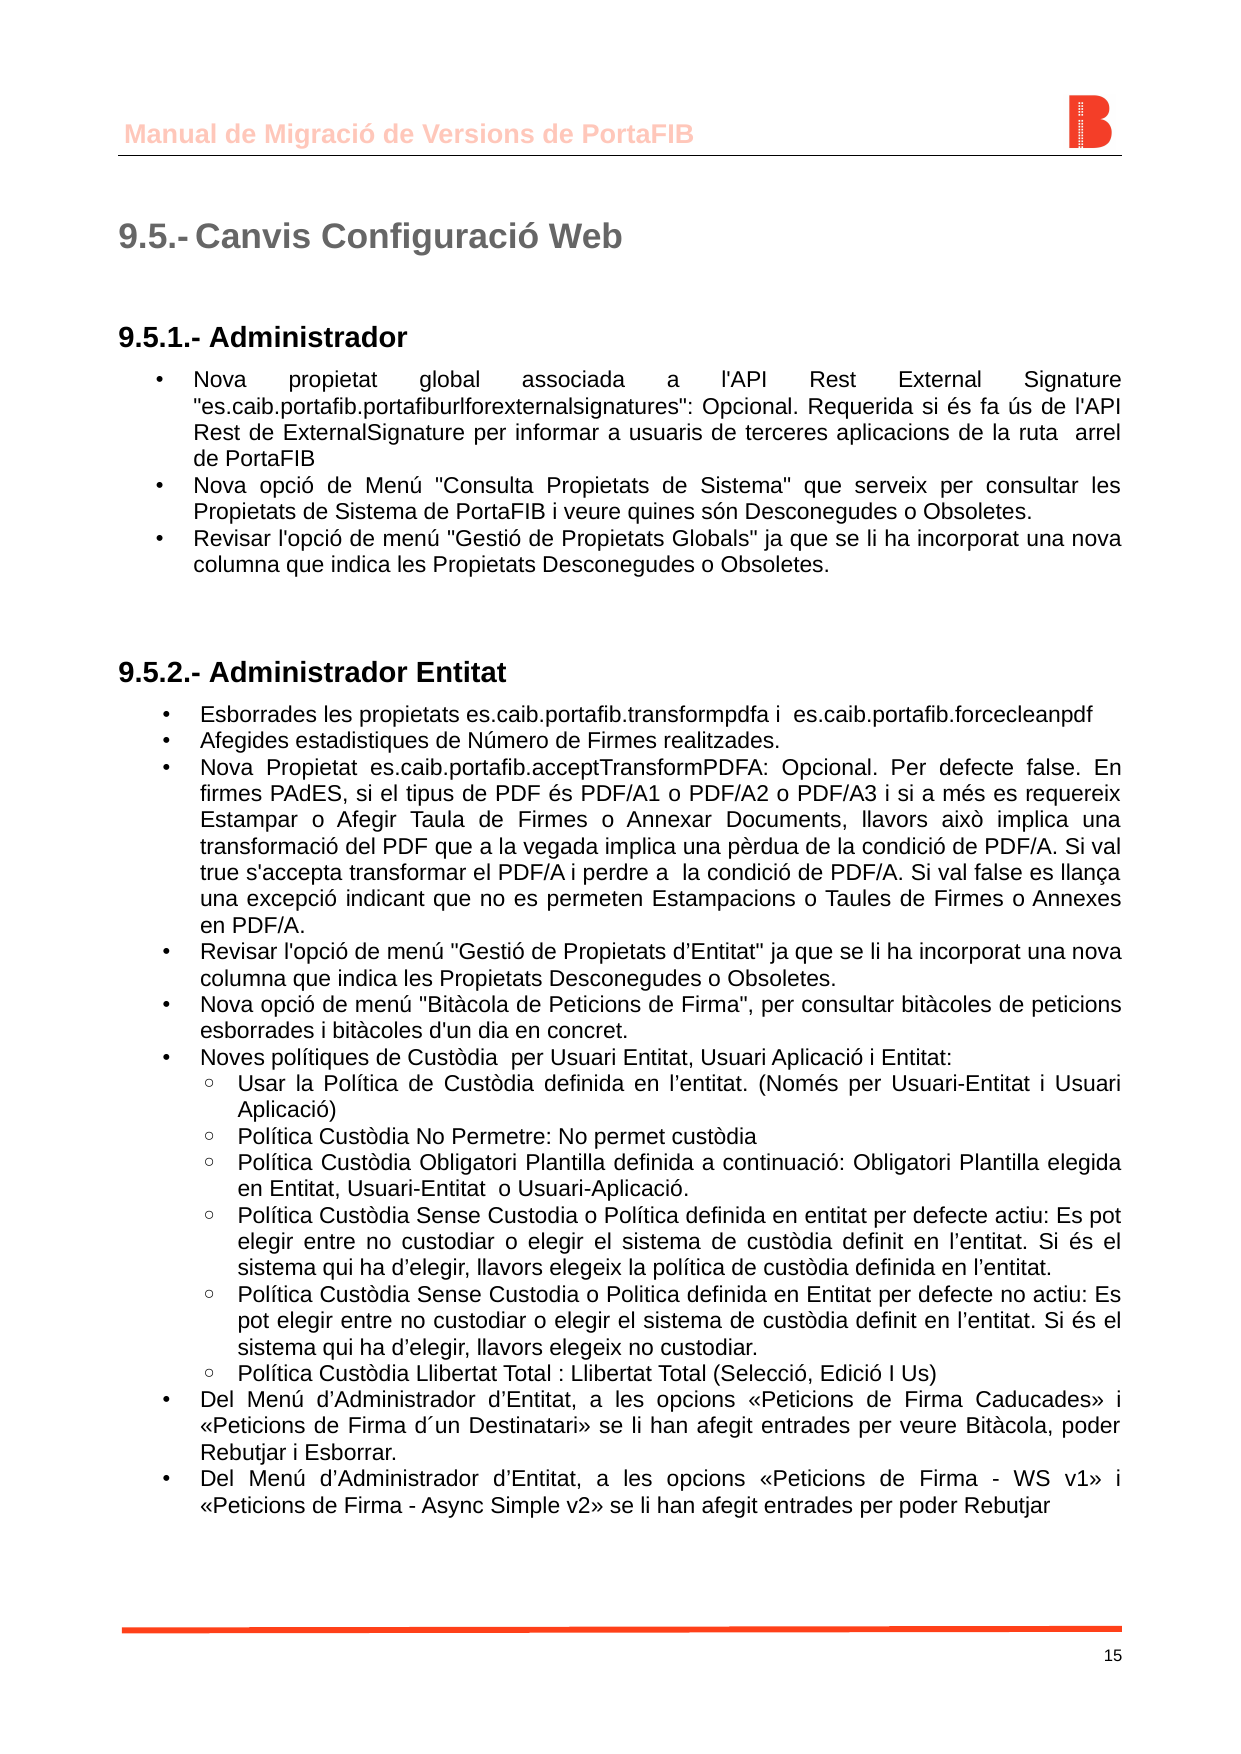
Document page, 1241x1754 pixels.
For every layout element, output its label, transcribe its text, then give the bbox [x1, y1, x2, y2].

list Nova opció de menú "Bitàcola de Peticions de Firma", per consultar bitàcoles de peticions esborrades i bitàcoles d'un dia en concret. [162, 991, 1122, 1043]
subtitle Administrador [118, 320, 1122, 354]
list Afegides estadistiques de Número de Firmes realitzades. [162, 727, 1122, 754]
list Revisar l'opció de menú "Gestió de Propietats Globals" ja que se li ha incorporat una nova columna que indica les Propietats Desconegudes o Obsoletes. [156, 524, 1122, 577]
subtitle Administrador Entitat [118, 655, 1122, 688]
list Del Menú d’Administrador d’Entitat, a les opcions «Peticions de Firma - WS v1» i «Peticions de Firma - Async Simple v2» se li han afegit entrades per poder Rebutjar [162, 1465, 1122, 1518]
picture [1063, 94, 1117, 150]
list Política Custòdia Obligatori Plantilla definida a continuació: Obligatori Plantilla elegida en Entitat, Usuari-Entitat o Usuari-Aplicació. [200, 1149, 1122, 1202]
list Política Custòdia Llibertat Total : Llibertat Total (Selecció, Edició I Us) [200, 1360, 1122, 1386]
list Política Custòdia Sense Custodia o Politica definida en Entitat per defecte no actiu: Es pot elegir entre no custodiar o elegir el sistema de custòdia definit en l’entitat. Si és el sistema qui ha d’elegir, llavors elegeix no custodiar. [200, 1281, 1122, 1360]
list Esborrades les propietats es.caib.portafib.transformpdfa i es.caib.portafib.forcecleanpdf [162, 701, 1122, 727]
list Revisar l'opció de menú "Gestió de Propietats d’Entitat" ja que se li ha incorporat una nova columna que indica les Propietats Desconegudes o Obsoletes. [162, 938, 1122, 991]
list Política Custòdia No Permetre: No permet custòdia [200, 1123, 1122, 1149]
subtitle Canvis Configuració Web [118, 216, 1122, 256]
list Usar la Política de Custòdia definida en l’entitat. (Només per Usuari-Entitat i Usuari Aplicació) [200, 1070, 1122, 1123]
list Noves polítiques de Custòdia per Usuari Entitat, Usuari Aplicació i Entitat: [162, 1043, 1122, 1070]
list Nova opció de Menú "Consulta Propietats de Sistema" que serveix per consultar les Propietats de Sistema de PortaFIB i veure quines són Desconegudes o Obsoletes. [156, 472, 1122, 524]
list Nova propietat global associada a l'API Rest External Signature "es.caib.portafib.portafiburlforexternalsignatures": Opcional. Requerida si és fa ús de l'API Rest de ExternalSignature per informar a usuaris de terceres aplicacions de la ruta arrel de PortaFIB [156, 366, 1122, 472]
list Del Menú d’Administrador d’Entitat, a les opcions «Peticions de Firma Caducades» i «Peticions de Firma d´un Destinatari» se li han afegit entrades per veure Bitàcola, poder Rebutjar i Esborrar. [162, 1386, 1122, 1465]
list Política Custòdia Sense Custodia o Política definida en entitat per defecte actiu: Es pot elegir entre no custodiar o elegir el sistema de custòdia definit en l’entitat. Si és el sistema qui ha d’elegir, llavors elegeix la política de custòdia definida en l’entitat. [200, 1202, 1122, 1281]
list Nova Propietat es.caib.portafib.acceptTransformPDFA: Opcional. Per defecte false. En firmes PAdES, si el tipus de PDF és PDF/A1 o PDF/A2 o PDF/A3 i si a més es requereix Estampar o Afegir Taula de Firmes o Annexar Documents, llavors això implica una transformació del PDF que a la vegada implica una pèrdua de la condició de PDF/A. Si val true s'accepta transformar el PDF/A i perdre a la condició de PDF/A. Si val false es llança una excepció indicant que no es permeten Estampacions o Taules de Firmes o Annexes en PDF/A. [162, 754, 1122, 938]
